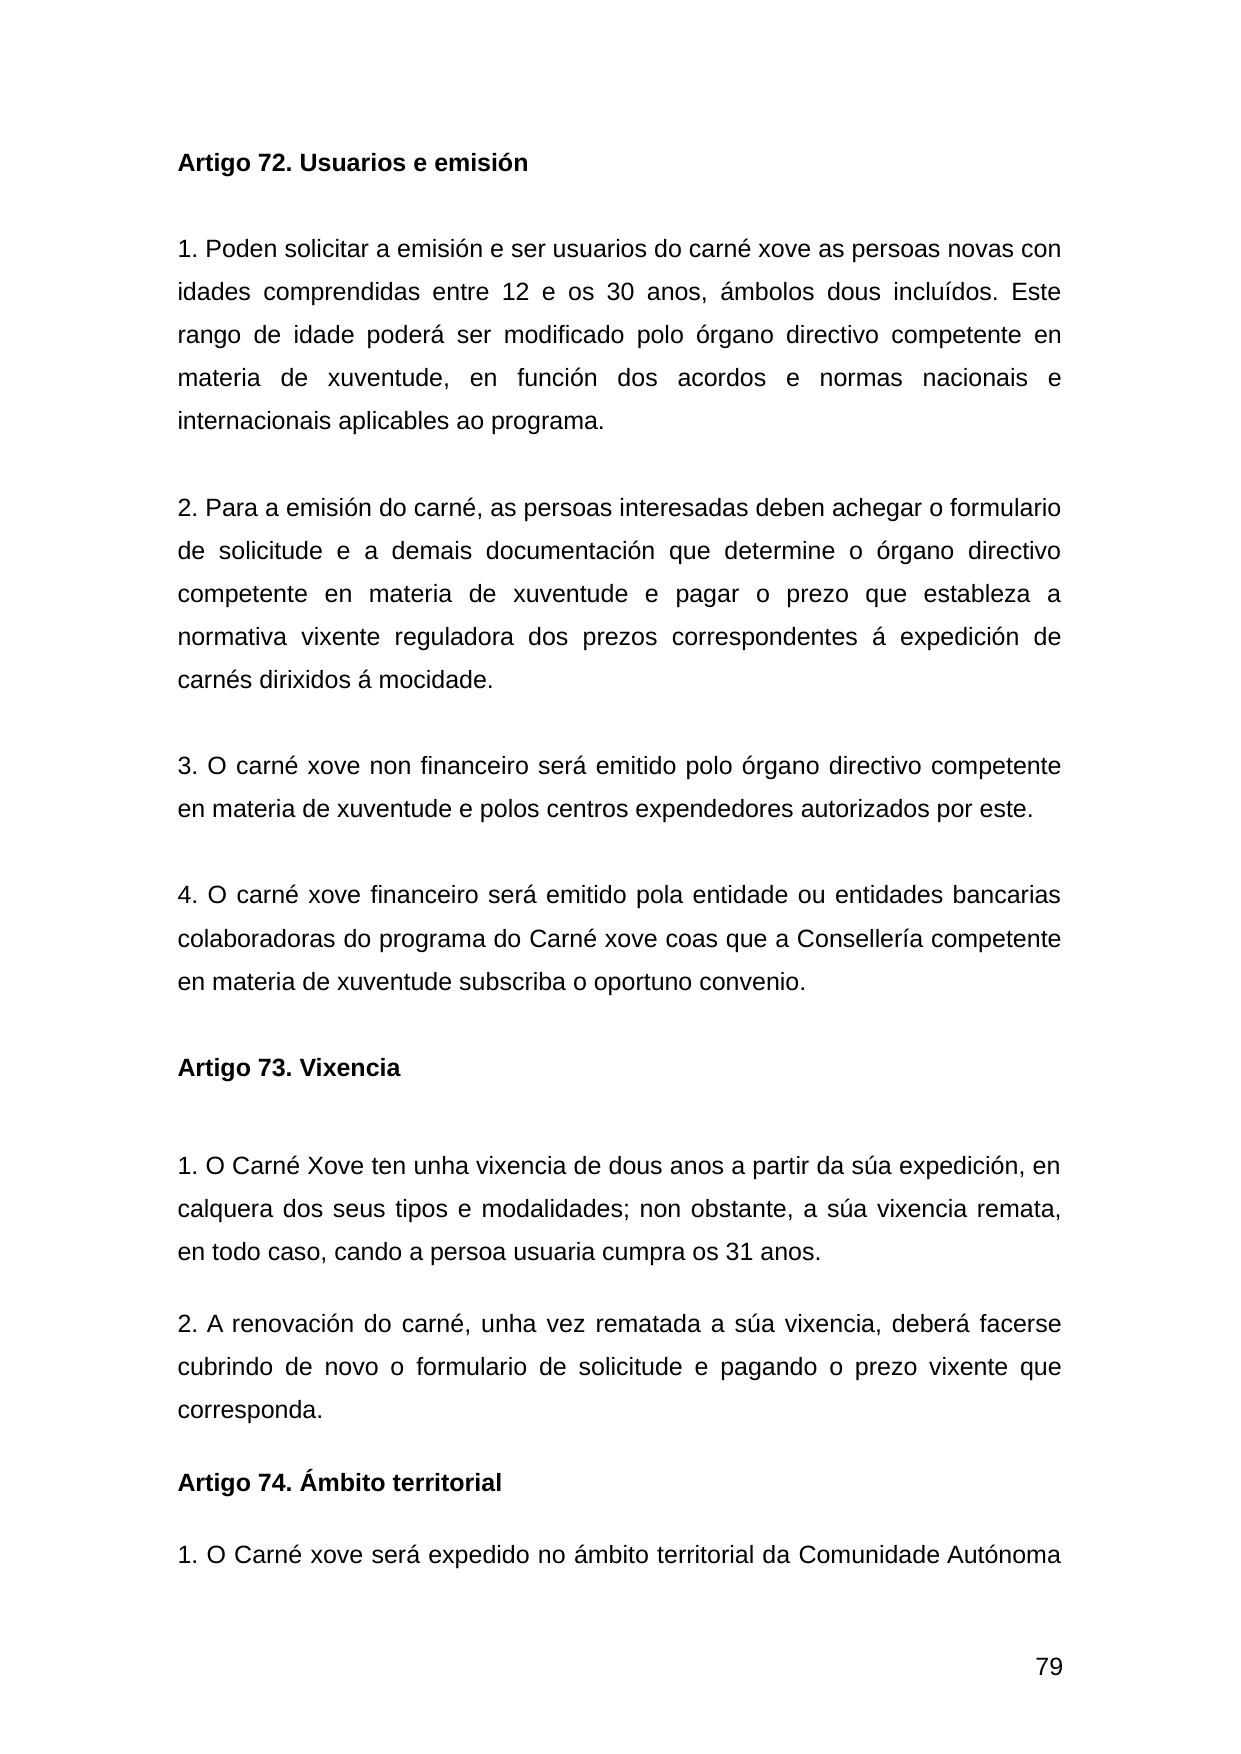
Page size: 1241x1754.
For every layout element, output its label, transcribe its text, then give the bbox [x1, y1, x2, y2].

subtitle Artigo 72. Usuarios e emisión [177, 148, 1063, 176]
subtitle Artigo 73. Vixencia [177, 1053, 1063, 1082]
text 2. Para a emisión do carné, as persoas interesadas deben achegar o formulario de solicitude e a demais documentación que determine o órgano directivo competente en materia de xuventude e pagar o prezo que estableza a normativa vixente reguladora dos prezos correspondentes á expedición de carnés dirixidos á mocidade. [177, 493, 1063, 694]
text 1. O Carné xove será expedido no ámbito territorial da Comunidade Autónoma [177, 1539, 1063, 1568]
text 1. Poden solicitar a emisión e ser usuarios do carné xove as persoas novas con idades comprendidas entre 12 e os 30 anos, ámbolos dous incluídos. Este rango de idade poderá ser modificado polo órgano directivo competente en materia de xuventude, en función dos acordos e normas nacionais e internacionais aplicables ao programa. [177, 234, 1063, 435]
subtitle Artigo 74. Ámbito territorial [177, 1468, 1063, 1496]
text 2. A renovación do carné, unha vez rematada a súa vixencia, deberá facerse cubrindo de novo o formulario de solicitude e pagando o prezo vixente que corresponda. [177, 1309, 1063, 1424]
text 3. O carné xove non financeiro será emitido polo órgano directivo competente en materia de xuventude e polos centros expendedores autorizados por este. [177, 751, 1063, 823]
text 1. O Carné Xove ten unha vixencia de dous anos a partir da súa expedición, en calquera dos seus tipos e modalidades; non obstante, a súa vixencia remata, en todo caso, cando a persoa usuaria cumpra os 31 anos. [177, 1151, 1063, 1266]
text 4. O carné xove financeiro será emitido pola entidade ou entidades bancarias colaboradoras do programa do Carné xove coas que a Consellería competente en materia de xuventude subscriba o oportuno convenio. [177, 881, 1063, 996]
